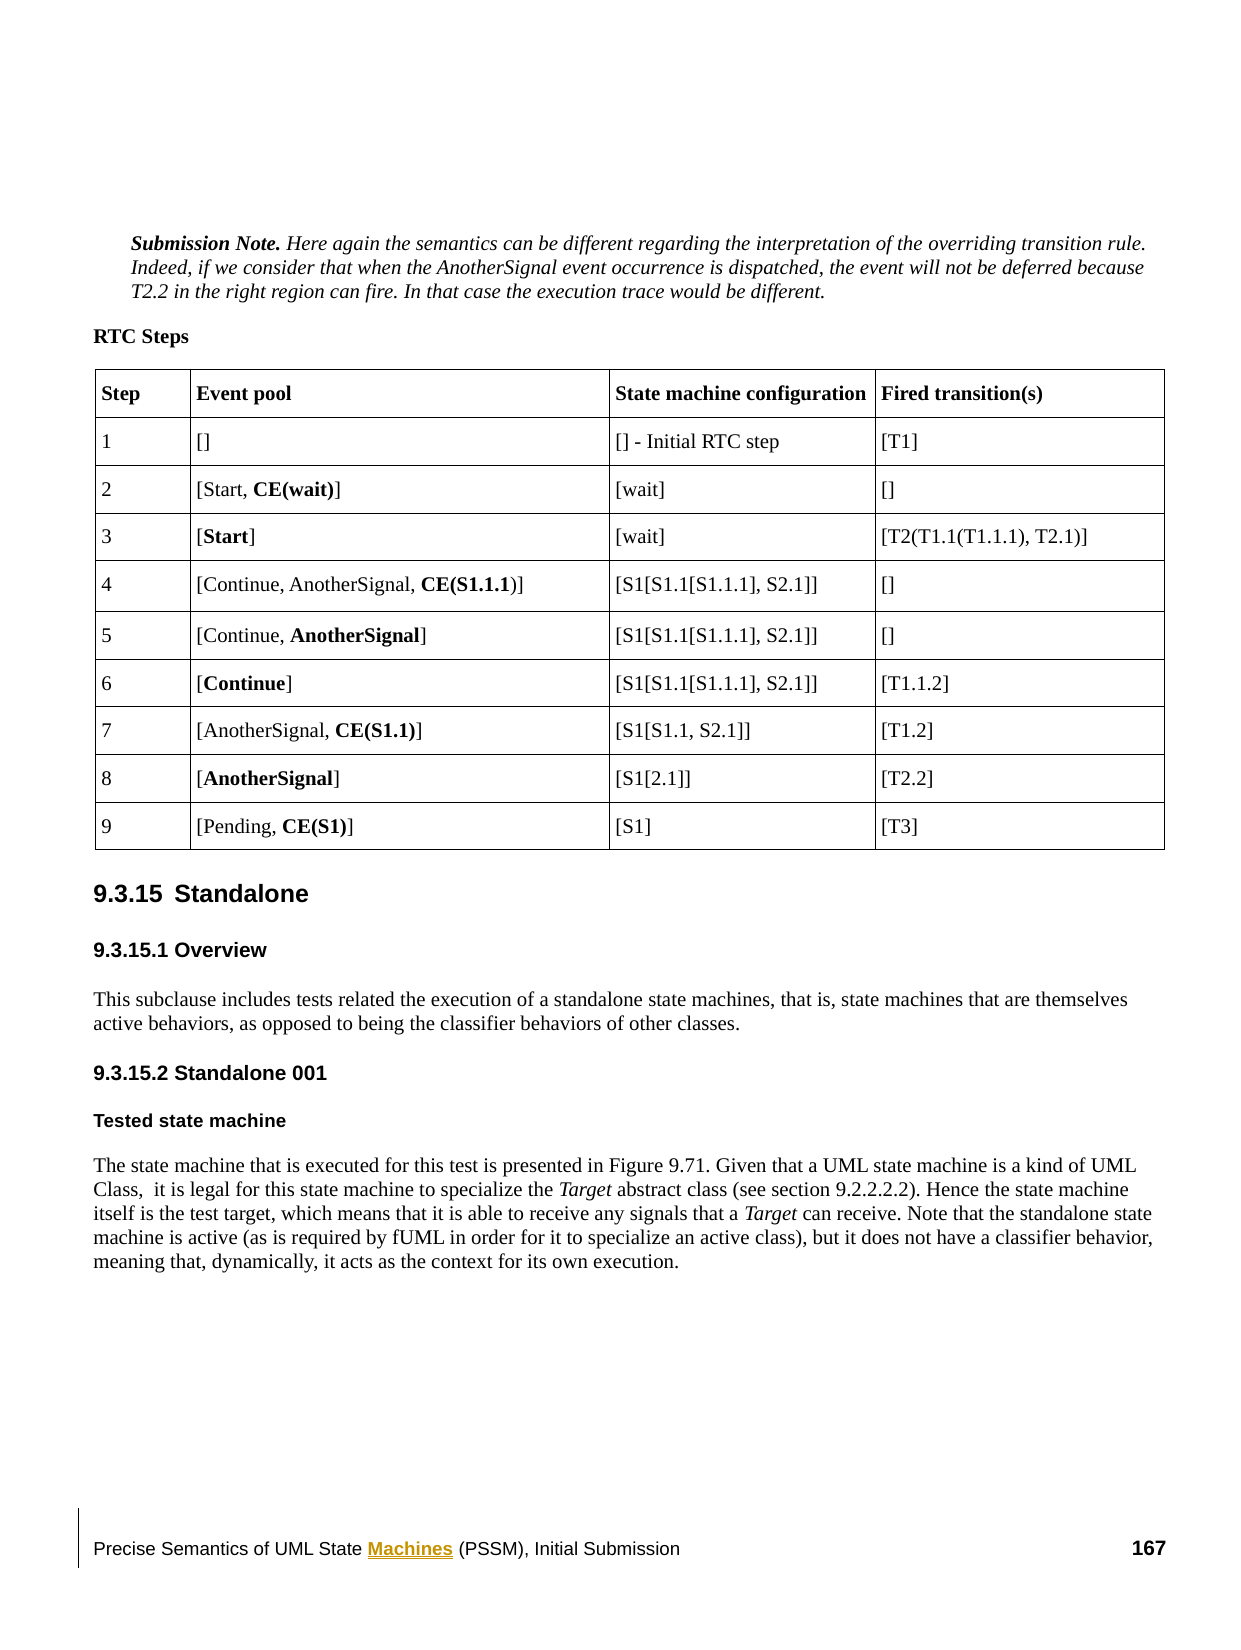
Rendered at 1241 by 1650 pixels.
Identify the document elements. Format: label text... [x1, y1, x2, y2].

table_cell [S1[S1.1[S1.1.1], S2.1]] [610, 612, 875, 658]
table_cell [T2(T1.1(T1.1.1), T2.1)] [876, 514, 1164, 560]
table_header Step [96, 370, 190, 417]
table_cell [Start] [191, 514, 609, 560]
table_cell [S1[S1.1[S1.1.1], S2.1]] [610, 561, 875, 611]
table_cell [Pending, CE(S1)] [191, 803, 609, 849]
table_cell [T3] [876, 803, 1164, 849]
table_cell [S1[S1.1[S1.1.1], S2.1]] [610, 660, 875, 706]
text RTC Steps [93, 324, 1164, 348]
table_cell [] [876, 612, 1164, 658]
table_cell 1 [96, 418, 190, 465]
table_cell 5 [96, 612, 190, 658]
table_cell 7 [96, 707, 190, 754]
table_cell 3 [96, 514, 190, 560]
subtitle Overview [93, 937, 1164, 962]
table_header State machine configuration [610, 370, 875, 417]
table_cell [T1.2] [876, 707, 1164, 754]
table_cell [AnotherSignal] [191, 755, 609, 802]
subtitle Standalone [93, 879, 1164, 908]
table_cell [] [191, 418, 609, 465]
table_cell [T1.1.2] [876, 660, 1164, 706]
table_cell 8 [96, 755, 190, 802]
table_cell [T1] [876, 418, 1164, 465]
table_cell [Continue, AnotherSignal] [191, 612, 609, 658]
table_cell [T2.2] [876, 755, 1164, 802]
subtitle Tested state machine [93, 1110, 1164, 1132]
text The state machine that is executed for this test is presented in Figure 9.71. Given that a UML state machine is a kind of UML Class, it is legal for this state machine to specialize the Target abstract class (see section 9.2.2.2.2). Hence the state machine itself is the test target, which means that it is able to receive any signals that a Target can receive. Note that the standalone state machine is active (as is required by fUML in order for it to specialize an active class), but it does not have a classifier behavior, meaning that, dynamically, it acts as the context for its own execution. [93, 1153, 1164, 1273]
table_cell [Continue, AnotherSignal, CE(S1.1.1)] [191, 561, 609, 611]
table_header Fired transition(s) [876, 370, 1164, 417]
table_cell [Continue] [191, 660, 609, 706]
table_header Event pool [191, 370, 609, 417]
subtitle Standalone 001 [93, 1060, 1164, 1085]
table_cell [Start, CE(wait)] [191, 466, 609, 512]
text Submission Note. Here again the semantics can be different regarding the interpretation of the overriding transition rule. Indeed, if we consider that when the AnotherSignal event occurrence is dispatched, the event will not be deferred because T2.2 in the right region can fire. In that case the execution trace would be different. [131, 231, 1164, 303]
table_cell [AnotherSignal, CE(S1.1)] [191, 707, 609, 754]
table_cell 2 [96, 466, 190, 512]
table_cell [wait] [610, 514, 875, 560]
table_cell [S1] [610, 803, 875, 849]
table_cell 9 [96, 803, 190, 849]
table_cell [S1[S1.1, S2.1]] [610, 707, 875, 754]
table_cell [] - Initial RTC step [610, 418, 875, 465]
table_cell [] [876, 561, 1164, 611]
text This subclause includes tests related the execution of a standalone state machines, that is, state machines that are themselves active behaviors, as opposed to being the classifier behaviors of other classes. [93, 987, 1164, 1035]
table_cell 6 [96, 660, 190, 706]
table_cell 4 [96, 561, 190, 611]
table_cell [S1[2.1]] [610, 755, 875, 802]
table_cell [wait] [610, 466, 875, 512]
table_cell [] [876, 466, 1164, 512]
